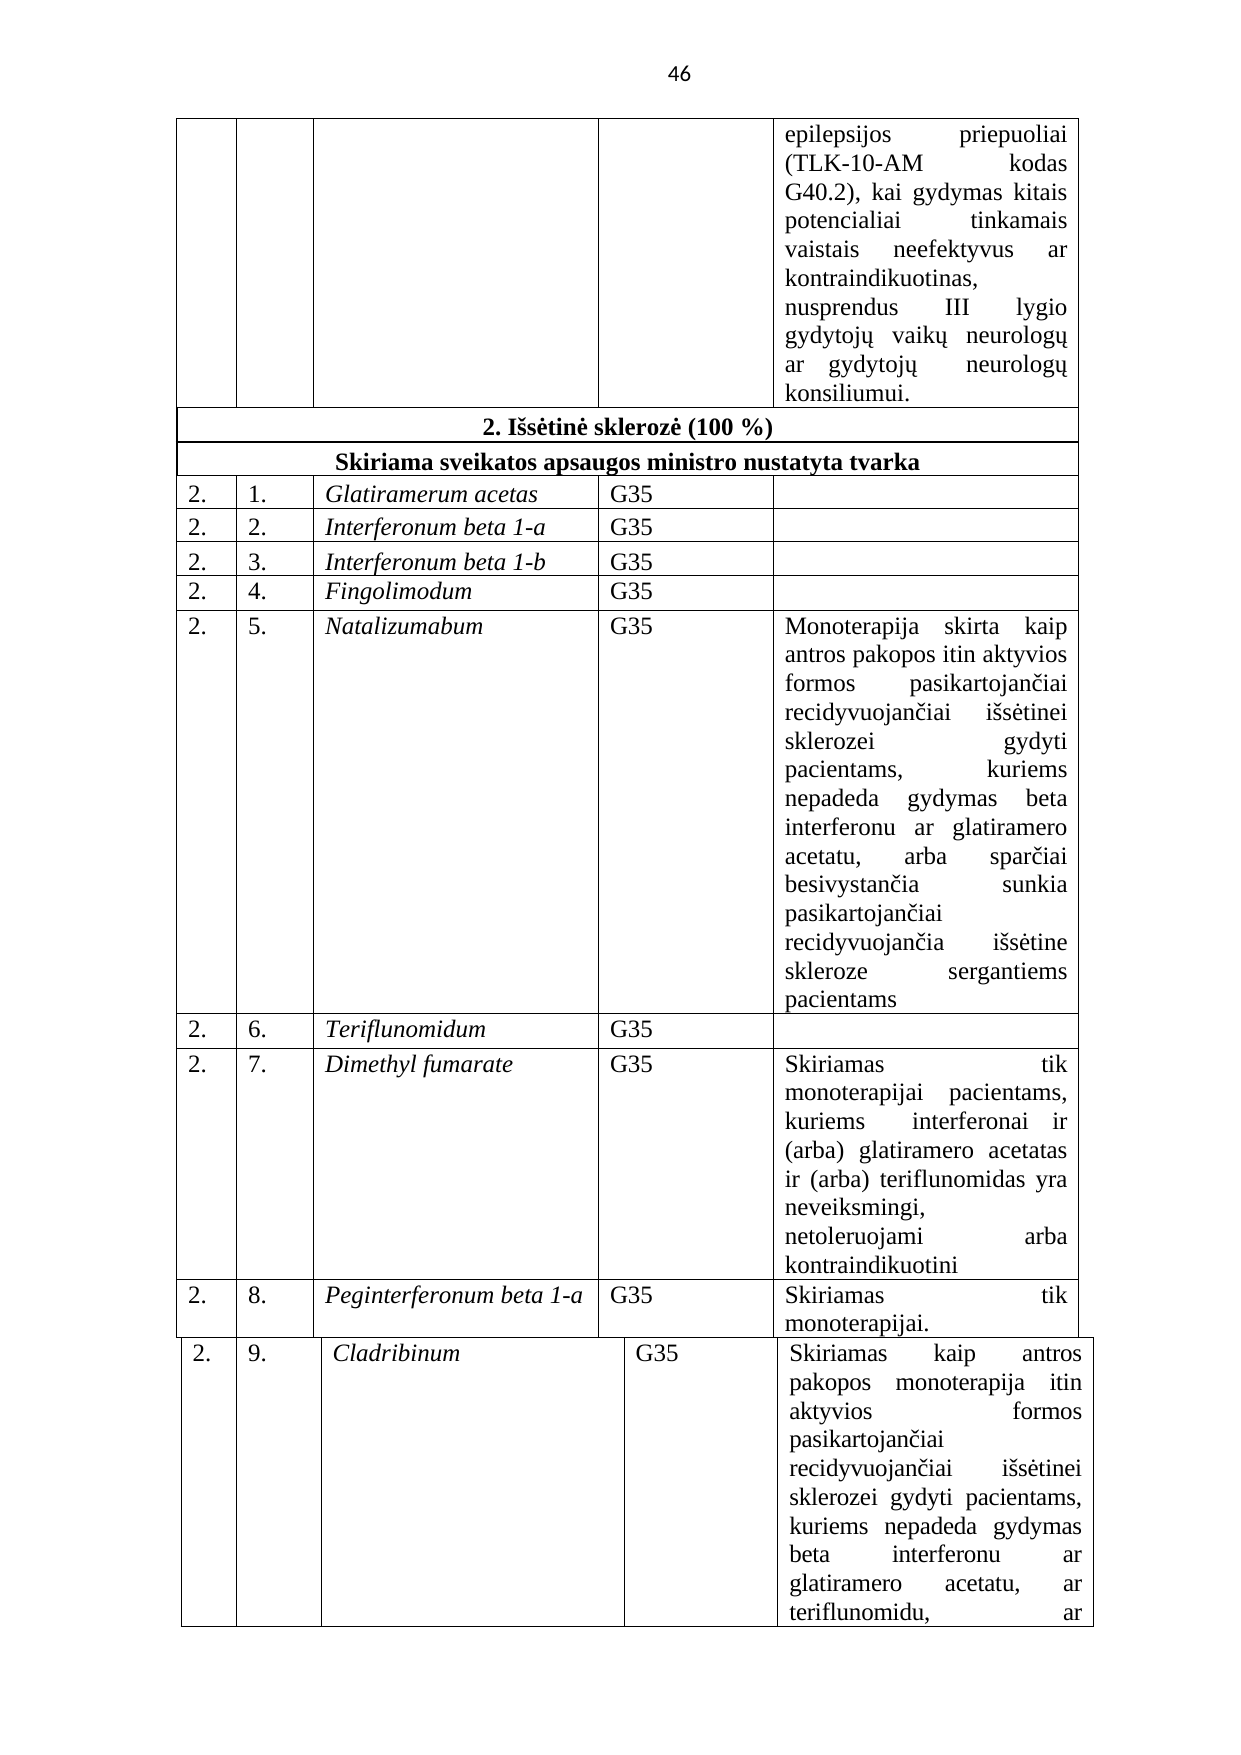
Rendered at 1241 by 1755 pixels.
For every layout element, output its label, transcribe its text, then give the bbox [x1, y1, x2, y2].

table_cell [1109, 441, 1123, 475]
table_cell G35 [625, 1338, 777, 1626]
table_cell Interferonum beta 1-a [314, 509, 598, 541]
table_cell [1103, 575, 1109, 610]
table_cell [1109, 610, 1123, 1013]
table_cell Natalizumabum [314, 611, 598, 1013]
table_cell [1103, 541, 1109, 575]
table_cell [1103, 1279, 1109, 1337]
table_cell [1109, 118, 1123, 407]
table_cell 7. [237, 1049, 313, 1279]
table_cell 2. [177, 611, 236, 1013]
table_cell [1094, 1337, 1099, 1626]
table_cell [1084, 508, 1088, 541]
table_cell [1103, 441, 1109, 475]
table_cell [1079, 1279, 1083, 1337]
table_cell 2. [177, 476, 236, 508]
table_cell [1079, 475, 1083, 508]
table_cell [1079, 118, 1083, 407]
table_cell G35 [599, 542, 773, 575]
table_cell [1084, 1048, 1088, 1279]
table_cell 1. [237, 476, 313, 508]
table_cell [1088, 575, 1093, 610]
table_cell [1084, 1279, 1088, 1337]
table_cell Teriflunomidum [314, 1014, 598, 1048]
table_cell [1079, 508, 1083, 541]
table_cell Skiriamas tik monoterapijai. [774, 1280, 1078, 1337]
table_cell [1103, 407, 1109, 441]
table_cell [1099, 575, 1103, 610]
table_cell [1088, 610, 1093, 1013]
table_cell 9. [237, 1338, 321, 1626]
table_cell [1084, 407, 1088, 441]
table_cell Interferonum beta 1-b [314, 542, 598, 575]
table_cell [1103, 475, 1109, 508]
table_cell [1109, 407, 1123, 441]
table_cell [1088, 508, 1093, 541]
table_cell [1093, 118, 1099, 407]
table_cell [1088, 441, 1093, 475]
table_cell [1088, 407, 1093, 441]
table_cell 8. [237, 1280, 313, 1337]
table_cell [599, 119, 773, 407]
table_cell [1103, 1013, 1109, 1048]
table_cell G35 [599, 476, 773, 508]
table_cell 4. [237, 576, 313, 610]
table_cell 2. [177, 542, 236, 575]
table_cell [1079, 1048, 1083, 1279]
table_cell 6. [237, 1014, 313, 1048]
table_cell epilepsijos priepuoliai (TLK-10-AM kodas G40.2), kai gydymas kitais potencialiai tinkamais vaistais neefektyvus ar kontraindikuotinas, nusprendus III lygio gydytojų vaikų neurologų ar gydytojų neurologų konsiliumui. [774, 119, 1078, 407]
table_cell 2. [177, 1049, 236, 1279]
table_cell [1099, 1013, 1103, 1048]
table_cell [1088, 541, 1093, 575]
table_cell [1109, 1048, 1123, 1279]
table_cell [774, 509, 1078, 541]
table_cell [1084, 541, 1088, 575]
table_cell [1093, 441, 1099, 475]
table_cell [1093, 1013, 1099, 1048]
table_cell [177, 119, 236, 407]
table_cell [774, 1014, 1078, 1048]
table_cell [1084, 575, 1088, 610]
table_cell [1084, 118, 1088, 407]
table_cell [1088, 1048, 1093, 1279]
table_cell [1093, 508, 1099, 541]
table_cell [1079, 541, 1083, 575]
table_cell [1099, 407, 1103, 441]
table_cell [1099, 118, 1103, 407]
table_cell [1093, 475, 1099, 508]
table_cell [1103, 1337, 1109, 1626]
table_cell [1088, 475, 1093, 508]
table_cell [1079, 441, 1083, 475]
table_cell [1103, 508, 1109, 541]
table_cell [1079, 610, 1083, 1013]
table_cell [1109, 541, 1123, 575]
table_cell [1099, 610, 1103, 1013]
table_cell [1103, 610, 1109, 1013]
table_cell [1099, 441, 1103, 475]
table_cell [1093, 407, 1099, 441]
table_cell [1084, 475, 1088, 508]
table_cell [1109, 1337, 1123, 1626]
table_cell [1079, 407, 1083, 441]
table_cell [1099, 541, 1103, 575]
table_cell [1088, 118, 1093, 407]
table_cell [1099, 475, 1103, 508]
table_cell [1109, 475, 1123, 508]
table_cell Glatiramerum acetas [314, 476, 598, 508]
table_cell Dimethyl fumarate [314, 1049, 598, 1279]
table_cell [1093, 575, 1099, 610]
table_cell 2. [237, 509, 313, 541]
table_cell [1109, 508, 1123, 541]
table_cell [1088, 1279, 1093, 1337]
table_cell 2. [177, 509, 236, 541]
table_cell Skiriamas kaip antros pakopos monoterapija itin aktyvios formos pasikartojančiai recidyvuojančiai išsėtinei sklerozei gydyti pacientams, kuriems nepadeda gydymas beta interferonu ar glatiramero acetatu, ar teriflunomidu, ar [778, 1338, 1093, 1626]
table_cell [1099, 1279, 1103, 1337]
table_cell [1109, 1279, 1123, 1337]
table_cell G35 [599, 1014, 773, 1048]
table_cell [314, 119, 598, 407]
table_cell Cladribinum [322, 1338, 624, 1626]
table_cell G35 [599, 1049, 773, 1279]
table_cell 2. [177, 1014, 236, 1048]
table_cell [774, 542, 1078, 575]
table_cell Monoterapija skirta kaip antros pakopos itin aktyvios formos pasikartojančiai recidyvuojančiai išsėtinei sklerozei gydyti pacientams, kuriems nepadeda gydymas beta interferonu ar glatiramero acetatu, arba sparčiai besivystančia sunkia pasikartojančiai recidyvuojančia išsėtine skleroze sergantiems pacientams [774, 611, 1078, 1013]
table_cell [237, 119, 313, 407]
table_cell [1109, 1013, 1123, 1048]
table_cell [1099, 1048, 1103, 1279]
table_cell 2. [177, 576, 236, 610]
table_cell [1079, 575, 1083, 610]
table_cell [1103, 1048, 1109, 1279]
table_cell Skiriamas tik monoterapijai pacientams, kuriems interferonai ir (arba) glatiramero acetatas ir (arba) teriflunomidas yra neveiksmingi, netoleruojami arba kontraindikuotini [774, 1049, 1078, 1279]
table_cell G35 [599, 576, 773, 610]
table_cell [1088, 1013, 1093, 1048]
table_cell [1084, 441, 1088, 475]
table_cell Skiriama sveikatos apsaugos ministro nustatyta tvarka [178, 443, 1078, 475]
table_cell Fingolimodum [314, 576, 598, 610]
table_cell [1093, 610, 1099, 1013]
table_cell 2. Išsėtinė sklerozė (100 %) [178, 408, 1078, 441]
table_cell [1099, 508, 1103, 541]
table_cell [1093, 541, 1099, 575]
table_cell [1079, 1013, 1083, 1048]
table_cell [177, 1338, 181, 1626]
table_cell [774, 576, 1078, 610]
table_cell Peginterferonum beta 1-a [314, 1280, 598, 1337]
table_cell [1093, 1279, 1099, 1337]
table_cell [1099, 1337, 1103, 1626]
table_cell G35 [599, 611, 773, 1013]
table_cell 5. [237, 611, 313, 1013]
table_cell 2. [182, 1338, 236, 1626]
table_cell [1093, 1048, 1099, 1279]
table_cell [1084, 610, 1088, 1013]
table_cell 3. [237, 542, 313, 575]
table_cell G35 [599, 1280, 773, 1337]
table_cell 2. [177, 1280, 236, 1337]
table_cell [1084, 1013, 1088, 1048]
table_cell [774, 476, 1078, 508]
table_cell [1103, 118, 1109, 407]
table_cell G35 [599, 509, 773, 541]
table_cell [1109, 575, 1123, 610]
